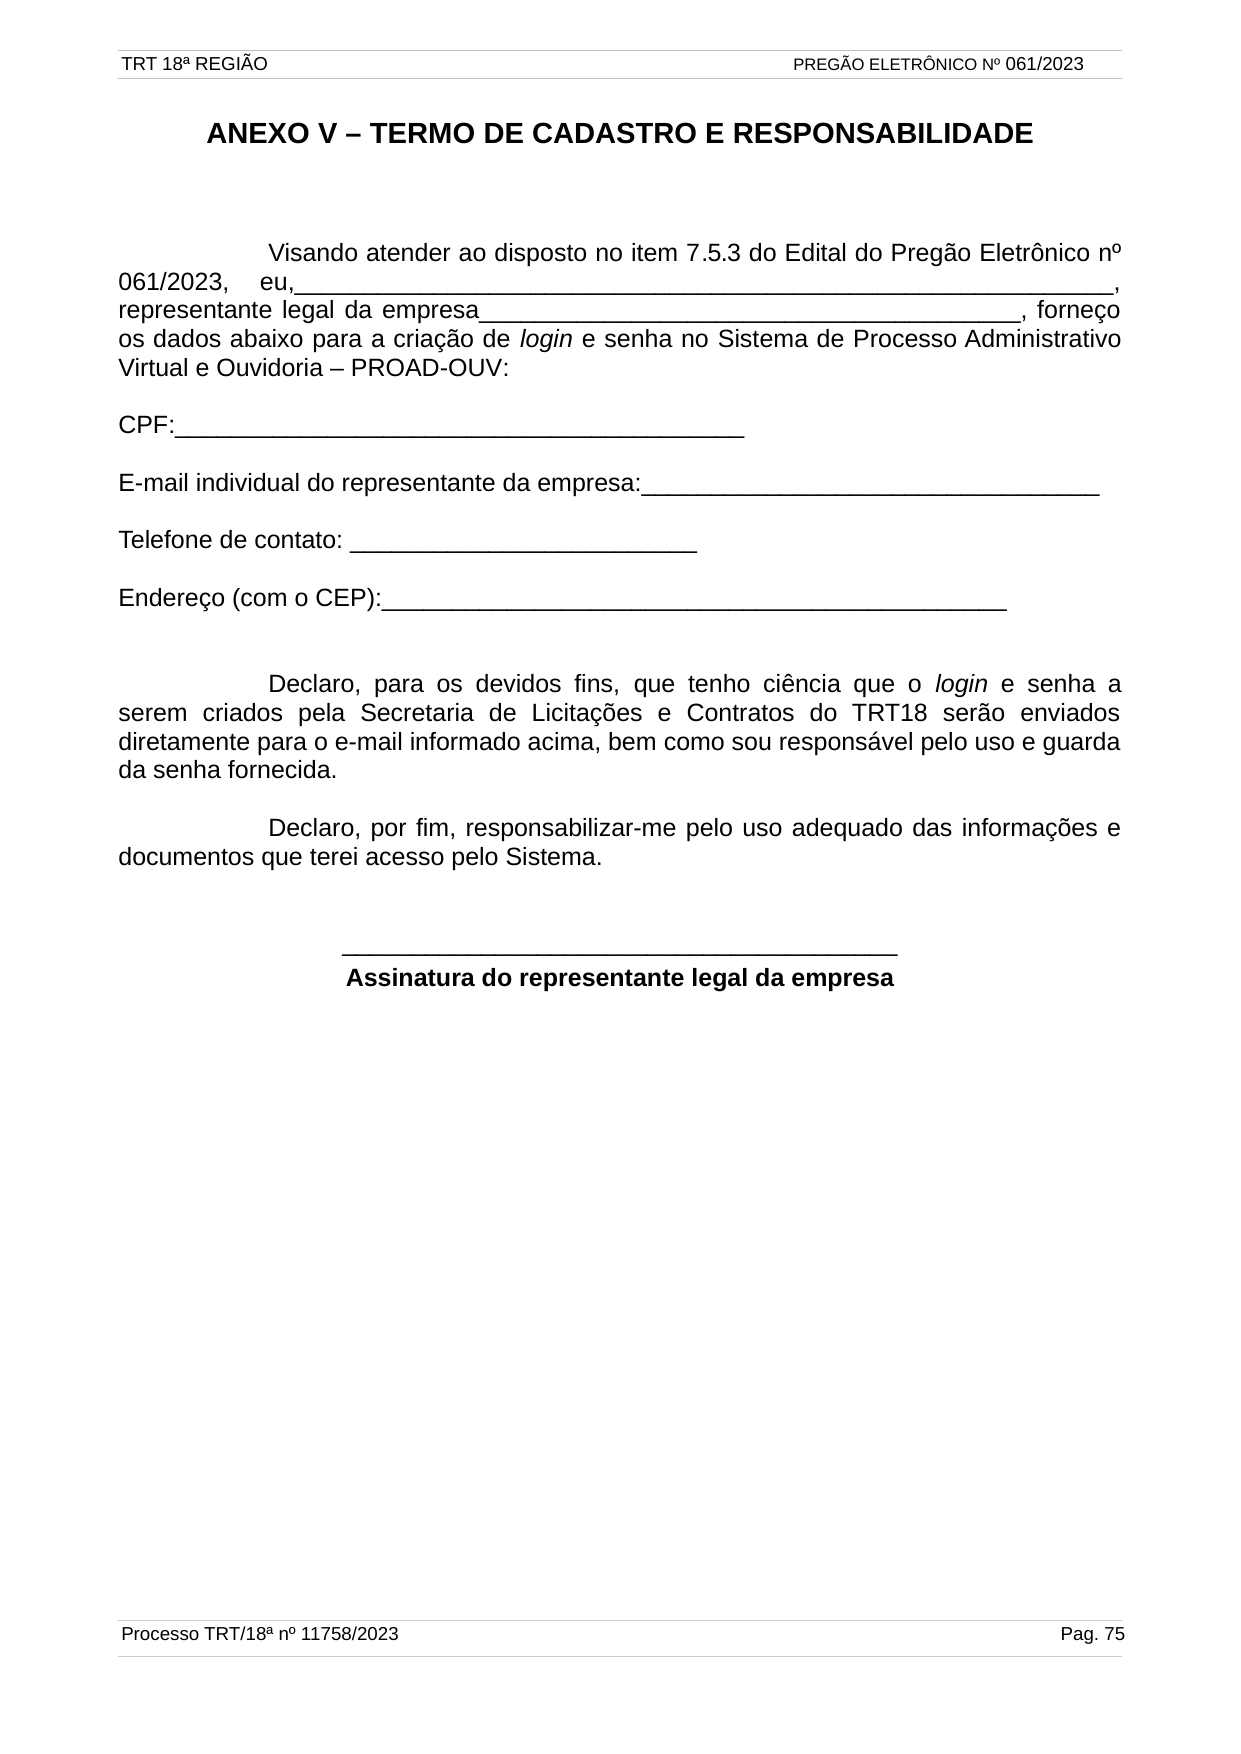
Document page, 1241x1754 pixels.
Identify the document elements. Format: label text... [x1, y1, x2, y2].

text Assinatura do representante legal da empresa [118, 957, 1122, 992]
text Declaro, por fim, responsabilizar-me pelo uso adequado das informações e documentos que terei acesso pelo Sistema. [118, 813, 1122, 870]
text Visando atender ao disposto no item 7.5.3 do Edital do Pregão Eletrônico nº 061/2023, eu,___________________________________________________________, representante legal da empresa_______________________________________, forneço os dados abaixo para a criação de login e senha no Sistema de Processo Administrativo Virtual e Ouvidoria – PROAD-OUV: [118, 238, 1122, 382]
text ANEXO V – TERMO DE CADASTRO E RESPONSABILIDADE [118, 116, 1122, 149]
text E-mail individual do representante da empresa:_________________________________ [118, 468, 1122, 497]
text ________________________________________ [118, 928, 1122, 957]
text Declaro, para os devidos fins, que tenho ciência que o login e senha a serem criados pela Secretaria de Licitações e Contratos do TRT18 serão enviados diretamente para o e-mail informado acima, bem como sou responsável pelo uso e guarda da senha fornecida. [118, 669, 1122, 784]
text CPF:_________________________________________ [118, 410, 1122, 439]
text Telefone de contato: _________________________ [118, 525, 1122, 554]
text Endereço (com o CEP):_____________________________________________ [118, 583, 1122, 612]
